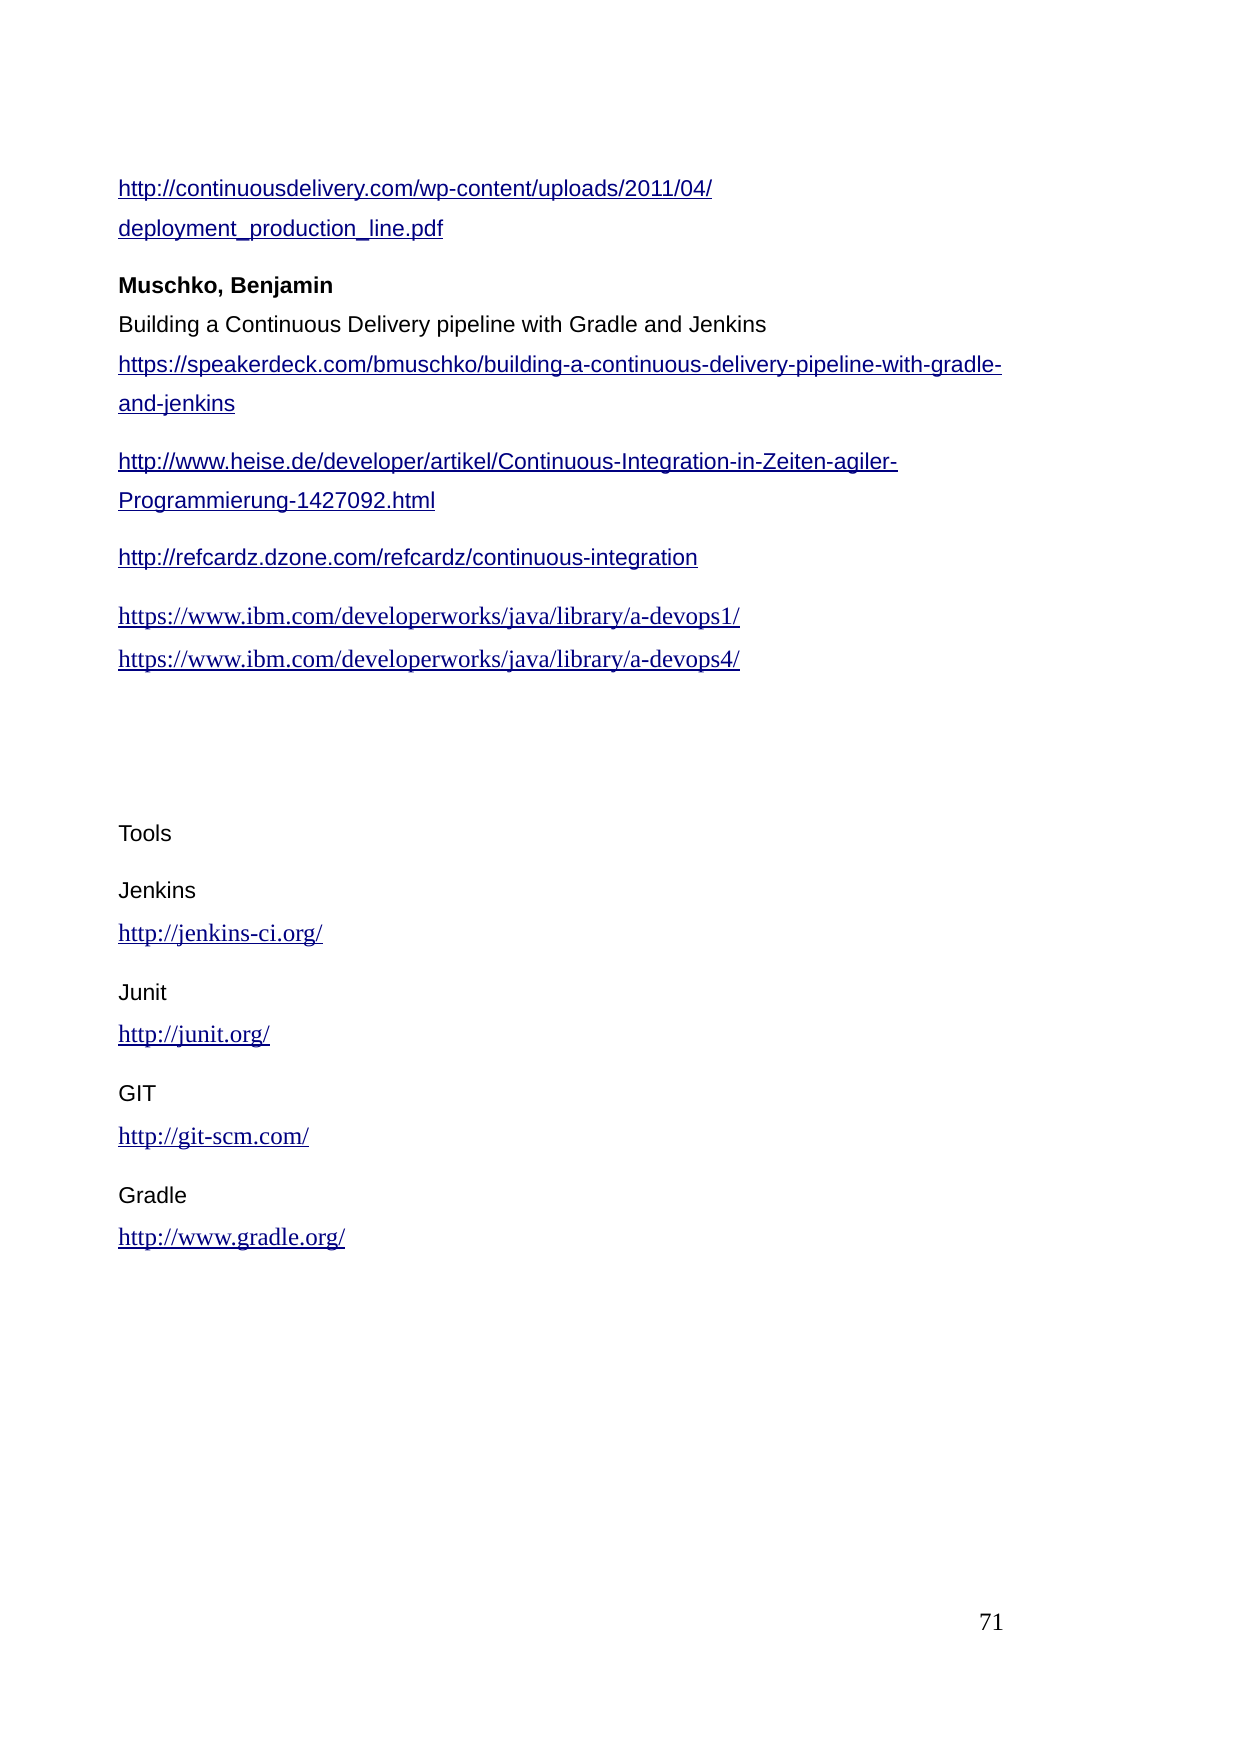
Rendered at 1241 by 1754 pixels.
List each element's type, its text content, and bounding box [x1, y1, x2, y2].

text Gradle http://www.gradle.org/ [118, 1182, 1004, 1251]
text Jenkins http://jenkins-ci.org/ [118, 877, 1004, 946]
text Junit http://junit.org/ [118, 978, 1004, 1048]
text http://www.heise.de/developer/artikel/Continuous-Integration-in-Zeiten-agiler-Programmierung-1427092.html [118, 448, 1004, 513]
text http://refcardz.dzone.com/refcardz/continuous-integration [118, 544, 1004, 571]
text https://www.ibm.com/developerworks/java/library/a-devops1/ https://www.ibm.com/developerworks/java/library/a-devops4/ [118, 601, 1004, 673]
text Muschko, Benjamin Building a Continuous Delivery pipeline with Gradle and Jenkins https://speakerdeck.com/bmuschko/building-a-continuous-delivery-pipeline-with-gradle-and-jenkins [118, 272, 1004, 417]
text GIT http://git-scm.com/ [118, 1080, 1004, 1149]
text Tools [118, 820, 1004, 846]
text http://continuousdelivery.com/wp-content/uploads/2011/04/deployment_production_line.pdf [118, 175, 1004, 241]
